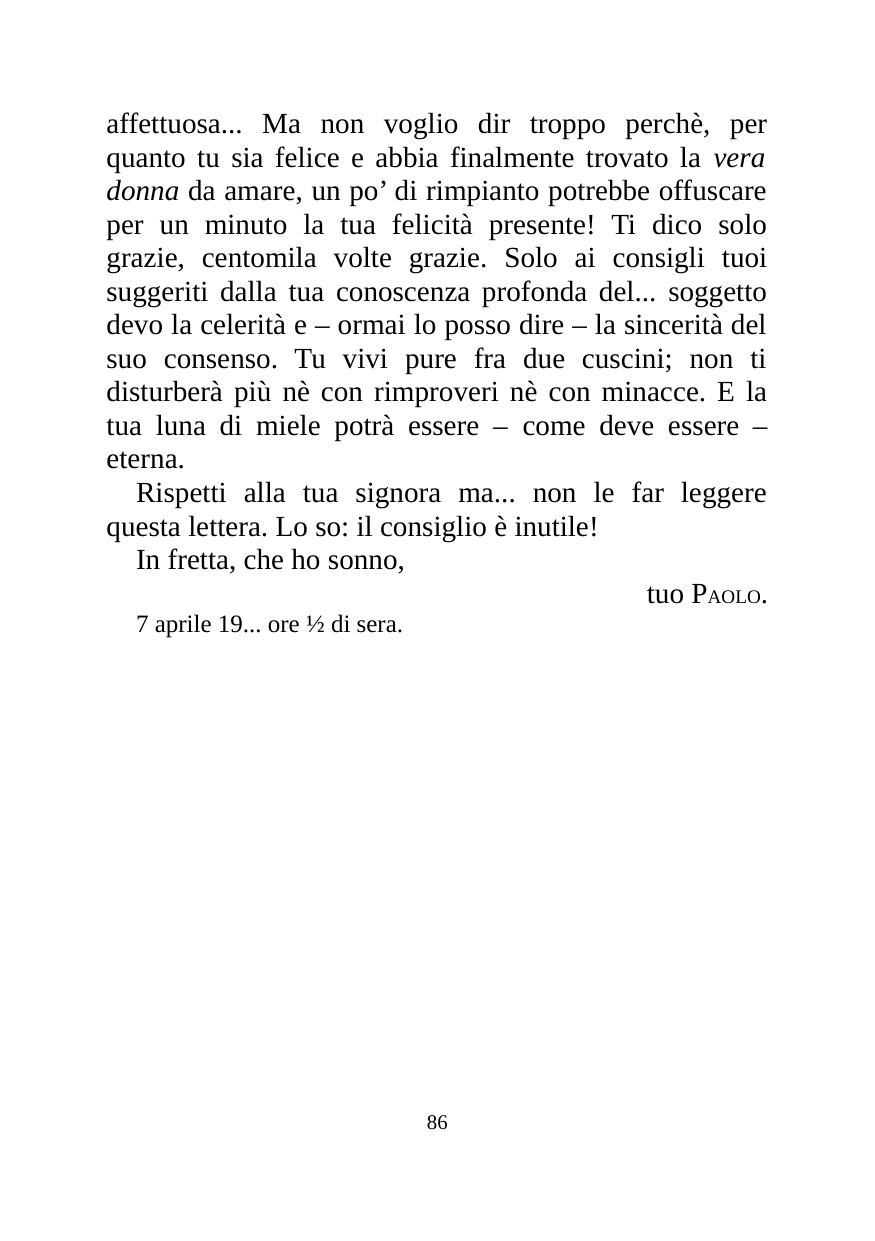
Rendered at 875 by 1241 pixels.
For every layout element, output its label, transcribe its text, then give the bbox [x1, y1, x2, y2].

text tuo Paolo. [106, 576, 768, 609]
text Rispetti alla tua signora ma... non le far leggere questa lettera. Lo so: il consiglio è inutile! [106, 475, 768, 542]
text affettuosa... Ma non voglio dir troppo perchè, per quanto tu sia felice e abbia finalmente trovato la vera donna da amare, un po’ di rimpianto potrebbe offuscare per un minuto la tua felicità presente! Ti dico solo grazie, centomila volte grazie. Solo ai consigli tuoi suggeriti dalla tua conoscenza profonda del... soggetto devo la celerità e – ormai lo posso dire – la sincerità del suo consenso. Tu vivi pure fra due cuscini; non ti disturberà più nè con rimproveri nè con minacce. E la tua luna di miele potrà essere – come deve essere – eterna. [106, 106, 768, 475]
text In fretta, che ho sonno, [106, 542, 768, 576]
text 7 aprile 19... ore ½ di sera. [106, 609, 768, 638]
